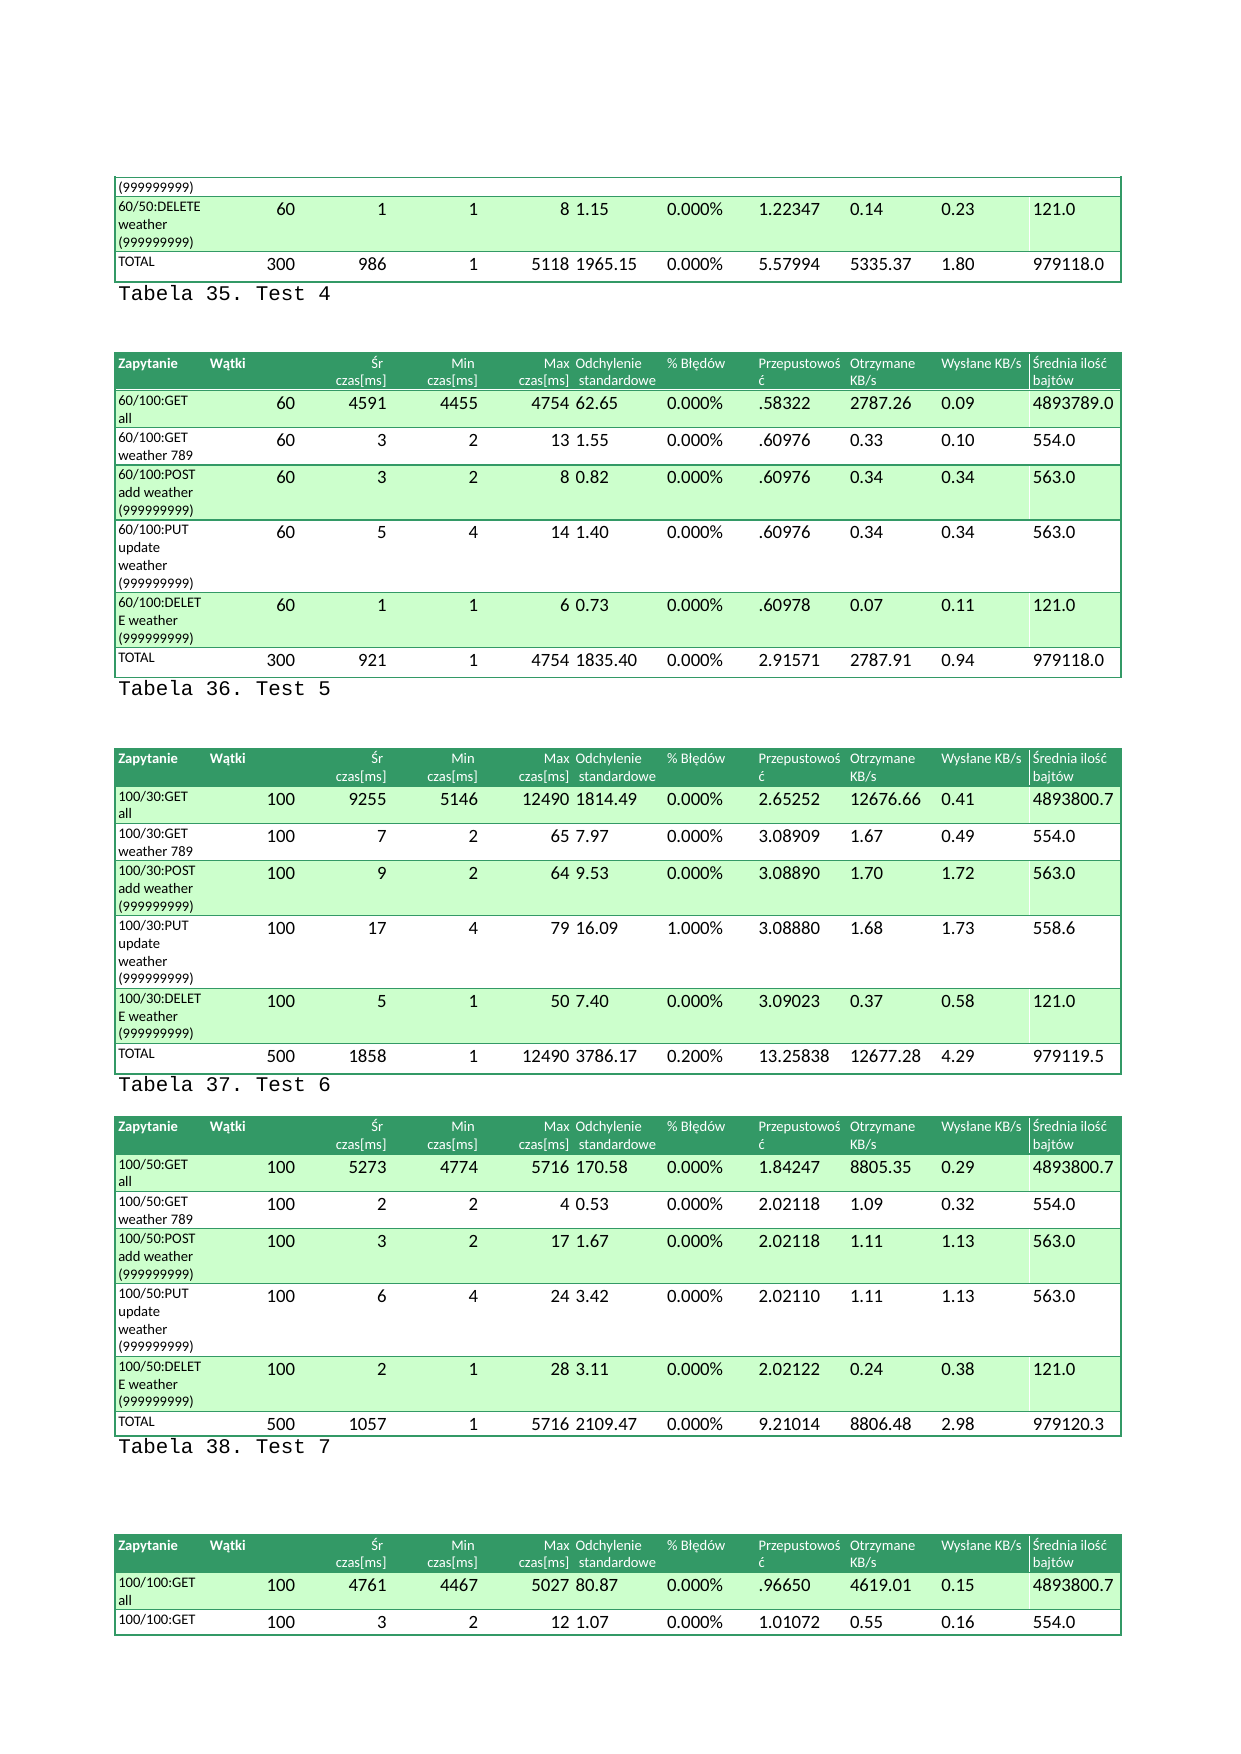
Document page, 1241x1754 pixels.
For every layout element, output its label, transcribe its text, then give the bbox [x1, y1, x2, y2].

table_cell 0.49 [938, 824, 1029, 860]
table_header Przepustowość [755, 1536, 847, 1572]
table_cell 24 [481, 1284, 572, 1356]
table_cell 28 [481, 1357, 572, 1411]
table_header Otrzymane KB/s [847, 1118, 938, 1153]
table_cell 0.73 [572, 593, 664, 647]
table_cell 4893800.7 [1030, 1573, 1120, 1609]
table_header % Błędów [664, 1536, 755, 1572]
table_cell 3786.17 [572, 1044, 664, 1073]
table_cell 0.16 [938, 1610, 1029, 1634]
table_cell 100 [206, 787, 298, 823]
table_header % Błędów [664, 354, 755, 389]
table_cell 3 [298, 1610, 389, 1634]
table_header Min czas[ms] [389, 1536, 481, 1572]
table_cell 554.0 [1030, 1192, 1120, 1228]
table_cell 8805.35 [847, 1155, 938, 1191]
table_cell 170.58 [572, 1155, 664, 1191]
table_cell 0.000% [664, 593, 755, 647]
table_cell 12 [481, 1610, 572, 1634]
table_cell 0.53 [572, 1192, 664, 1228]
table_cell 1.15 [572, 197, 664, 251]
table_cell 100 [206, 1155, 298, 1191]
table_cell 0.000% [664, 521, 755, 592]
table_header Max czas[ms] [481, 750, 572, 785]
table_cell 0.58 [938, 989, 1029, 1043]
table_cell 1 [389, 593, 481, 647]
table_cell 0.34 [847, 521, 938, 592]
table_header Otrzymane KB/s [847, 750, 938, 785]
table_header Min czas[ms] [389, 1118, 481, 1153]
table_cell 563.0 [1030, 1284, 1120, 1356]
table_cell 4591 [298, 391, 389, 427]
table_cell [847, 178, 938, 196]
table_cell 60/100:GET all [116, 391, 206, 427]
table_cell 0.23 [938, 197, 1029, 251]
table_header Średnia ilość bajtów [1030, 1118, 1120, 1153]
table_cell 4893789.0 [1030, 391, 1120, 427]
table_header Wysłane KB/s [938, 750, 1029, 785]
text Tabela 35. Test 4 [118, 283, 1122, 306]
table_cell 60/50:DELETE weather (999999999) [116, 197, 206, 251]
table_cell 4467 [389, 1573, 481, 1609]
table_cell 121.0 [1030, 593, 1120, 647]
table_cell 558.6 [1030, 916, 1120, 988]
table_cell 2.02118 [755, 1229, 847, 1283]
table_cell 0.09 [938, 391, 1029, 427]
table_cell 12676.66 [847, 787, 938, 823]
table_header Śr czas[ms] [298, 750, 389, 785]
table_header Przepustowość [755, 1118, 847, 1153]
table_cell 1 [389, 1412, 481, 1435]
table_cell 1 [389, 1044, 481, 1073]
table_cell 500 [206, 1412, 298, 1435]
table_cell 2 [389, 466, 481, 519]
table_cell 1.01072 [755, 1610, 847, 1634]
table_cell 100/30:GET weather 789 [116, 824, 206, 860]
table_cell 1.84247 [755, 1155, 847, 1191]
table_cell 0.000% [664, 824, 755, 860]
table_cell 2 [389, 861, 481, 915]
table_cell 0.000% [664, 989, 755, 1043]
table_cell 100 [206, 824, 298, 860]
table_cell 0.32 [938, 1192, 1029, 1228]
table_cell 563.0 [1030, 521, 1120, 592]
table_cell 100/50:PUT update weather (999999999) [116, 1284, 206, 1356]
table_cell 1.40 [572, 521, 664, 592]
table_cell 4 [389, 521, 481, 592]
table_cell 986 [298, 252, 389, 281]
table_cell 60 [206, 428, 298, 464]
table_cell 9255 [298, 787, 389, 823]
table_cell .96650 [755, 1573, 847, 1609]
table_cell 121.0 [1030, 197, 1120, 251]
table_cell 0.000% [664, 1155, 755, 1191]
table_cell 5 [298, 521, 389, 592]
table_cell 7.97 [572, 824, 664, 860]
table_cell 0.94 [938, 648, 1029, 677]
table_cell 60/100:GET weather 789 [116, 428, 206, 464]
table_cell 13.25838 [755, 1044, 847, 1073]
table_cell 60/100:PUT update weather (999999999) [116, 521, 206, 592]
table_cell 100 [206, 916, 298, 988]
table_cell 4 [389, 1284, 481, 1356]
table_cell 1.72 [938, 861, 1029, 915]
table_cell 4774 [389, 1155, 481, 1191]
table_header Otrzymane KB/s [847, 1536, 938, 1572]
table_cell 60 [206, 593, 298, 647]
table_header Zapytanie [116, 1118, 206, 1153]
table_cell 1 [298, 197, 389, 251]
table_cell 60 [206, 391, 298, 427]
table_cell 12490 [481, 787, 572, 823]
table_cell TOTAL [116, 1044, 206, 1073]
text Tabela 38. Test 7 [118, 1437, 1122, 1460]
table_cell 60 [206, 466, 298, 519]
table_cell 3.08890 [755, 861, 847, 915]
table_cell 0.33 [847, 428, 938, 464]
table_cell [664, 178, 755, 196]
table_header Max czas[ms] [481, 1118, 572, 1153]
table_cell 0.11 [938, 593, 1029, 647]
table_cell [755, 178, 847, 196]
table_cell [298, 178, 389, 196]
table_cell 979119.5 [1030, 1044, 1120, 1073]
table_header Min czas[ms] [389, 354, 481, 389]
table_header Zapytanie [116, 1536, 206, 1572]
table_cell 0.10 [938, 428, 1029, 464]
table_cell 0.82 [572, 466, 664, 519]
table_cell 100/50:GET all [116, 1155, 206, 1191]
table_cell 3.09023 [755, 989, 847, 1043]
table_cell 1965.15 [572, 252, 664, 281]
table_header Odchylenie standardowe [572, 750, 664, 785]
table_cell 1.07 [572, 1610, 664, 1634]
table_cell 100 [206, 1284, 298, 1356]
table_cell 4.29 [938, 1044, 1029, 1073]
table_cell 7.40 [572, 989, 664, 1043]
table_cell 60 [206, 521, 298, 592]
table_cell 5118 [481, 252, 572, 281]
table_cell .60976 [755, 428, 847, 464]
table_cell 1.80 [938, 252, 1029, 281]
table_header Wątki [206, 750, 298, 785]
table_header Przepustowość [755, 750, 847, 785]
table_cell 100 [206, 1229, 298, 1283]
table_cell 100/100:GET all [116, 1573, 206, 1609]
table_cell 1814.49 [572, 787, 664, 823]
table_cell 2.98 [938, 1412, 1029, 1435]
table_cell 3.08880 [755, 916, 847, 988]
table_cell 2.02118 [755, 1192, 847, 1228]
table_cell 2 [298, 1192, 389, 1228]
table_header Min czas[ms] [389, 750, 481, 785]
table_cell 0.000% [664, 1412, 755, 1435]
table_cell 3 [298, 428, 389, 464]
table_cell [389, 178, 481, 196]
table_cell 500 [206, 1044, 298, 1073]
table_cell 1 [389, 252, 481, 281]
table_cell 0.000% [664, 391, 755, 427]
table_header Odchylenie standardowe [572, 1118, 664, 1153]
table_cell 1835.40 [572, 648, 664, 677]
table_cell 5716 [481, 1412, 572, 1435]
table_cell 8 [481, 466, 572, 519]
table_cell 0.000% [664, 1610, 755, 1634]
table_cell 4893800.7 [1030, 787, 1120, 823]
table_header Otrzymane KB/s [847, 354, 938, 389]
table_cell [938, 178, 1029, 196]
table_cell [206, 178, 298, 196]
table_cell [572, 178, 664, 196]
table_cell 4893800.7 [1030, 1155, 1120, 1191]
table_cell 1.13 [938, 1229, 1029, 1283]
table_cell 64 [481, 861, 572, 915]
table_cell (999999999) [116, 178, 206, 196]
table_cell 0.000% [664, 428, 755, 464]
table_cell 0.000% [664, 1192, 755, 1228]
table_cell 1.67 [847, 824, 938, 860]
table_cell 100/30:GET all [116, 787, 206, 823]
table_cell 4 [481, 1192, 572, 1228]
table_cell 2787.91 [847, 648, 938, 677]
table_cell 4754 [481, 391, 572, 427]
table_cell 0.37 [847, 989, 938, 1043]
table_cell 979118.0 [1030, 252, 1120, 281]
table_cell 3.42 [572, 1284, 664, 1356]
table_header Odchylenie standardowe [572, 354, 664, 389]
table_cell 1.67 [572, 1229, 664, 1283]
table_cell 979120.3 [1030, 1412, 1120, 1435]
table_cell 4761 [298, 1573, 389, 1609]
table_cell 100/50:POST add weather (999999999) [116, 1229, 206, 1283]
table_cell 4754 [481, 648, 572, 677]
table_cell 60/100:POST add weather (999999999) [116, 466, 206, 519]
table_cell .60976 [755, 521, 847, 592]
table_cell 5335.37 [847, 252, 938, 281]
table_header Śr czas[ms] [298, 1118, 389, 1153]
table_cell 1.70 [847, 861, 938, 915]
table_cell 65 [481, 824, 572, 860]
table_cell 80.87 [572, 1573, 664, 1609]
table_cell 0.07 [847, 593, 938, 647]
table_header % Błędów [664, 1118, 755, 1153]
table_cell 14 [481, 521, 572, 592]
table_cell 2 [389, 428, 481, 464]
table_cell 1.11 [847, 1229, 938, 1283]
table_header Wątki [206, 1118, 298, 1153]
table_cell 563.0 [1030, 466, 1120, 519]
table_cell 100 [206, 1192, 298, 1228]
table_cell 2.02110 [755, 1284, 847, 1356]
table_header Zapytanie [116, 750, 206, 785]
table_cell 2787.26 [847, 391, 938, 427]
table_cell 100/30:PUT update weather (999999999) [116, 916, 206, 988]
table_cell 0.000% [664, 787, 755, 823]
table_cell 6 [298, 1284, 389, 1356]
table_cell 12490 [481, 1044, 572, 1073]
table_cell 0.000% [664, 466, 755, 519]
table_cell 0.200% [664, 1044, 755, 1073]
table_header Śr czas[ms] [298, 1536, 389, 1572]
table_header Max czas[ms] [481, 1536, 572, 1572]
table_cell 100 [206, 1573, 298, 1609]
table_cell 16.09 [572, 916, 664, 988]
table_cell 0.000% [664, 648, 755, 677]
table_cell 5146 [389, 787, 481, 823]
table_header Wątki [206, 1536, 298, 1572]
table_cell 3 [298, 466, 389, 519]
table_cell 50 [481, 989, 572, 1043]
table_cell 2 [389, 1229, 481, 1283]
table_cell 300 [206, 252, 298, 281]
table_header Średnia ilość bajtów [1030, 1536, 1120, 1572]
table_cell 0.24 [847, 1357, 938, 1411]
table_cell 921 [298, 648, 389, 677]
table_cell 1 [389, 648, 481, 677]
table_header Średnia ilość bajtów [1030, 750, 1120, 785]
table_cell 563.0 [1030, 861, 1120, 915]
table_cell 0.38 [938, 1357, 1029, 1411]
table_cell 100/50:DELETE weather (999999999) [116, 1357, 206, 1411]
table_cell 2 [298, 1357, 389, 1411]
table_cell 5 [298, 989, 389, 1043]
table_cell 0.000% [664, 1573, 755, 1609]
table_cell 1 [389, 989, 481, 1043]
table_cell 3 [298, 1229, 389, 1283]
table_cell 1858 [298, 1044, 389, 1073]
text Tabela 37. Test 6 [118, 1075, 1122, 1098]
table_cell 4 [389, 916, 481, 988]
table_cell 100 [206, 1610, 298, 1634]
table_header Wysłane KB/s [938, 1118, 1029, 1153]
table_cell 2 [389, 1192, 481, 1228]
table_cell 60/100:DELETE weather (999999999) [116, 593, 206, 647]
table_cell TOTAL [116, 1412, 206, 1435]
table_cell 100/100:GET [116, 1610, 206, 1634]
table_cell 100/50:GET weather 789 [116, 1192, 206, 1228]
table_cell 100 [206, 989, 298, 1043]
table_cell 0.34 [847, 466, 938, 519]
table_cell 17 [481, 1229, 572, 1283]
table_cell 0.55 [847, 1610, 938, 1634]
table_cell 100/30:POST add weather (999999999) [116, 861, 206, 915]
table_cell 9.53 [572, 861, 664, 915]
table_cell 0.34 [938, 466, 1029, 519]
table_header % Błędów [664, 750, 755, 785]
table_cell 5027 [481, 1573, 572, 1609]
table_cell 6 [481, 593, 572, 647]
table_cell 1 [298, 593, 389, 647]
table_cell 0.14 [847, 197, 938, 251]
table_cell 554.0 [1030, 824, 1120, 860]
table_cell 300 [206, 648, 298, 677]
table_cell 8 [481, 197, 572, 251]
table_cell 4455 [389, 391, 481, 427]
table_header Zapytanie [116, 354, 206, 389]
table_cell 1 [389, 1357, 481, 1411]
table_cell 2109.47 [572, 1412, 664, 1435]
table_header Przepustowość [755, 354, 847, 389]
text Tabela 36. Test 5 [118, 678, 1122, 702]
table_cell 0.15 [938, 1573, 1029, 1609]
table_header Max czas[ms] [481, 354, 572, 389]
table_cell 100 [206, 1357, 298, 1411]
table_cell .60976 [755, 466, 847, 519]
table_header Wysłane KB/s [938, 354, 1029, 389]
table_cell 100 [206, 861, 298, 915]
table_cell 121.0 [1030, 1357, 1120, 1411]
table_cell [481, 178, 572, 196]
table_cell 7 [298, 824, 389, 860]
table_cell 2.02122 [755, 1357, 847, 1411]
table_cell 554.0 [1030, 428, 1120, 464]
table_cell 0.000% [664, 197, 755, 251]
table_cell TOTAL [116, 252, 206, 281]
table_cell 17 [298, 916, 389, 988]
table_cell 12677.28 [847, 1044, 938, 1073]
table_cell 5.57994 [755, 252, 847, 281]
table_cell 2.65252 [755, 787, 847, 823]
table_header Odchylenie standardowe [572, 1536, 664, 1572]
table_header Śr czas[ms] [298, 354, 389, 389]
table_cell 5273 [298, 1155, 389, 1191]
table_cell 554.0 [1030, 1610, 1120, 1634]
table_cell 0.000% [664, 861, 755, 915]
table_cell 8806.48 [847, 1412, 938, 1435]
table_cell 1.09 [847, 1192, 938, 1228]
table_cell 3.08909 [755, 824, 847, 860]
table_cell 0.29 [938, 1155, 1029, 1191]
table_cell 0.000% [664, 252, 755, 281]
table_cell .60978 [755, 593, 847, 647]
table_cell 62.65 [572, 391, 664, 427]
table_cell 1.73 [938, 916, 1029, 988]
table_cell 2.91571 [755, 648, 847, 677]
table_cell 1.000% [664, 916, 755, 988]
table_cell [1030, 178, 1120, 196]
table_cell 2 [389, 824, 481, 860]
table_cell 1.55 [572, 428, 664, 464]
table_cell 0.000% [664, 1229, 755, 1283]
table_cell 4619.01 [847, 1573, 938, 1609]
table_header Wysłane KB/s [938, 1536, 1029, 1572]
table_cell 2 [389, 1610, 481, 1634]
table_cell 0.41 [938, 787, 1029, 823]
table_header Wątki [206, 354, 298, 389]
table_cell 1057 [298, 1412, 389, 1435]
table_cell 0.000% [664, 1357, 755, 1411]
table_cell 100/30:DELETE weather (999999999) [116, 989, 206, 1043]
table_cell 1.68 [847, 916, 938, 988]
table_cell 0.000% [664, 1284, 755, 1356]
table_cell 121.0 [1030, 989, 1120, 1043]
table_cell TOTAL [116, 648, 206, 677]
table_cell 60 [206, 197, 298, 251]
table_cell 1.11 [847, 1284, 938, 1356]
table_cell 1 [389, 197, 481, 251]
table_header Średnia ilość bajtów [1030, 354, 1120, 389]
table_cell 1.22347 [755, 197, 847, 251]
table_cell 1.13 [938, 1284, 1029, 1356]
table_cell 563.0 [1030, 1229, 1120, 1283]
table_cell 9.21014 [755, 1412, 847, 1435]
table_cell 13 [481, 428, 572, 464]
table_cell 5716 [481, 1155, 572, 1191]
table_cell 79 [481, 916, 572, 988]
table_cell 0.34 [938, 521, 1029, 592]
table_cell 3.11 [572, 1357, 664, 1411]
table_cell .58322 [755, 391, 847, 427]
table_cell 9 [298, 861, 389, 915]
table_cell 979118.0 [1030, 648, 1120, 677]
